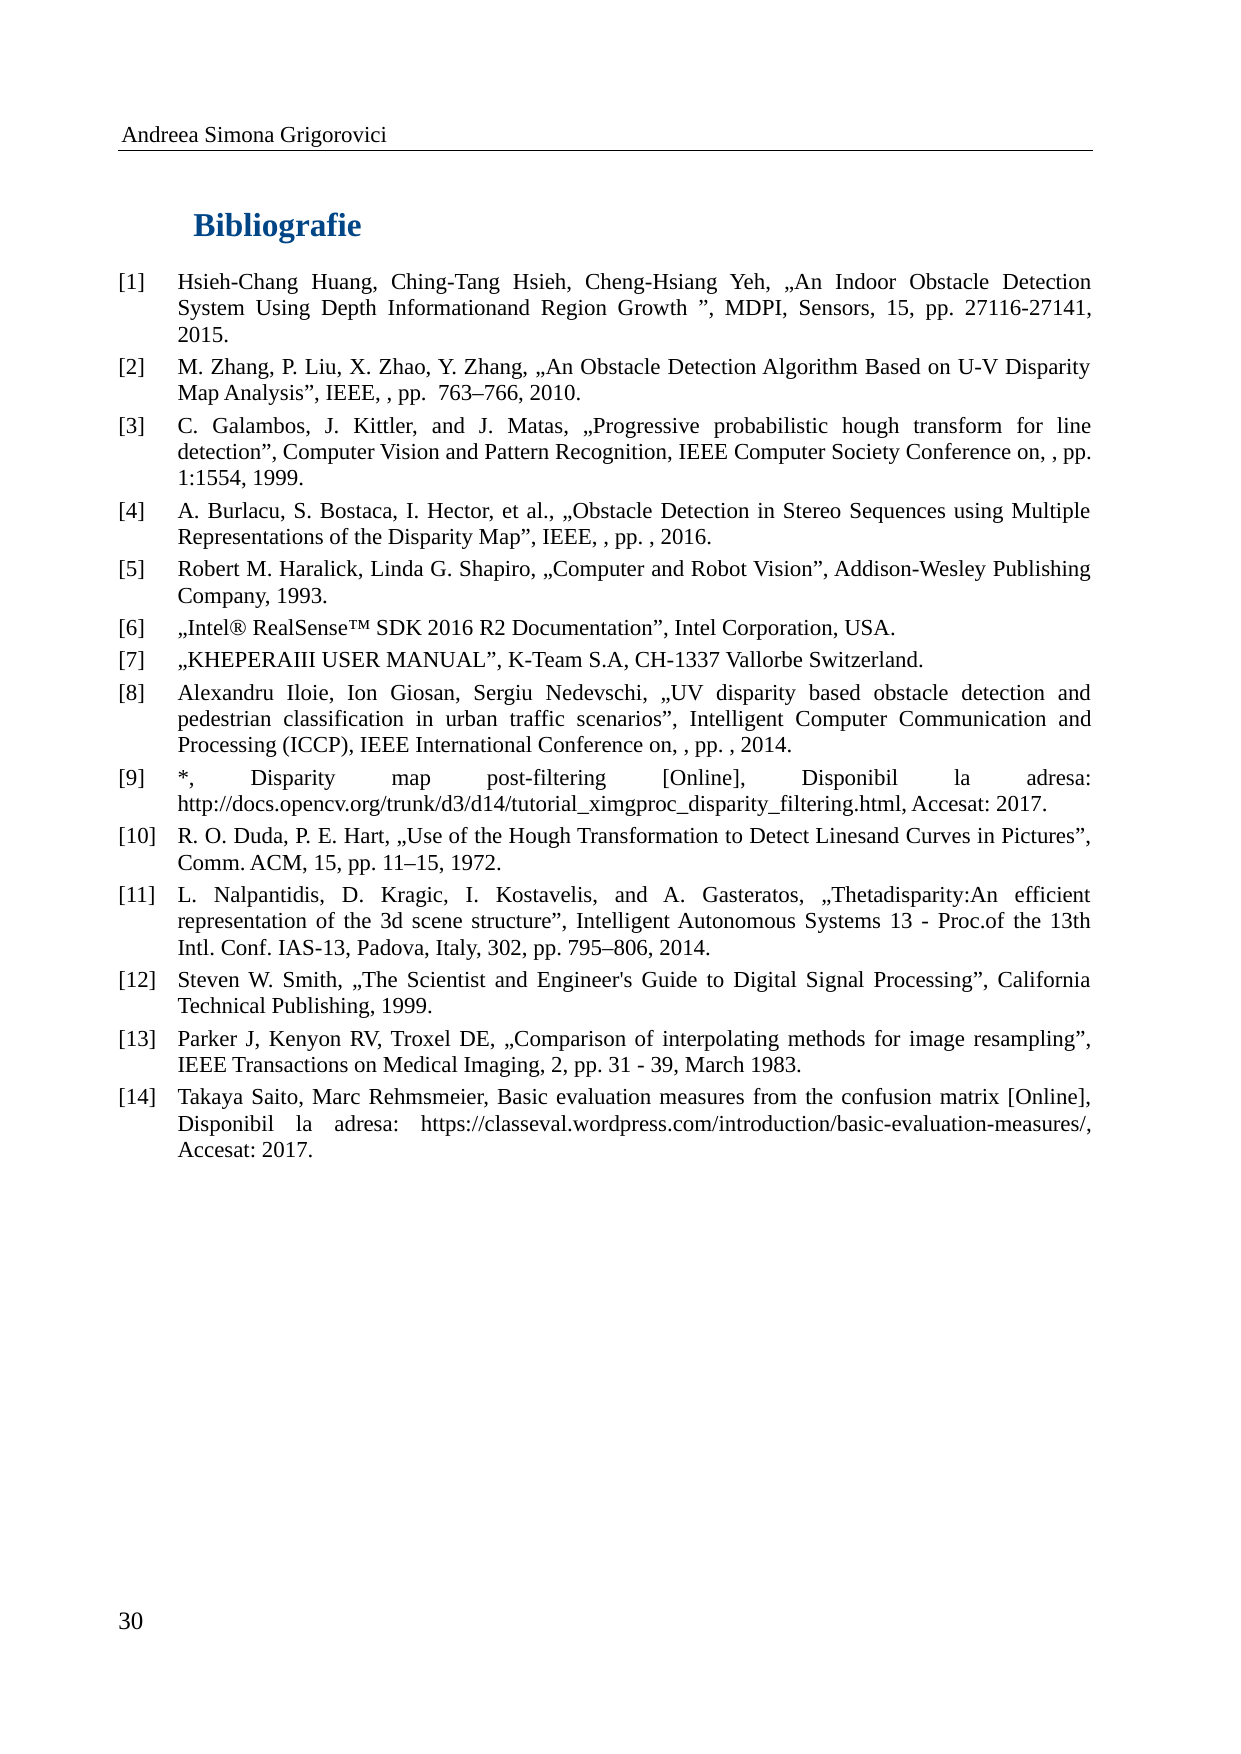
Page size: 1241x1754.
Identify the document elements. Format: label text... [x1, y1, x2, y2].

text [7] „KHEPERAIII USER MANUAL”, K-Team S.A, CH-1337 Vallorbe Switzerland. [118, 646, 1093, 673]
subtitle Bibliografie [118, 205, 1093, 243]
text [12] Steven W. Smith, „The Scientist and Engineer's Guide to Digital Signal Processing”, California Technical Publishing, 1999. [118, 966, 1093, 1019]
text [14] Takaya Saito, Marc Rehmsmeier, Basic evaluation measures from the confusion matrix [Online], Disponibil la adresa: https://classeval.wordpress.com/introduction/basic-evaluation-measures/, Accesat: 2017. [118, 1083, 1093, 1162]
text [13] Parker J, Kenyon RV, Troxel DE, „Comparison of interpolating methods for image resampling”, IEEE Transactions on Medical Imaging, 2, pp. 31 - 39, March 1983. [118, 1024, 1093, 1077]
text [10] R. O. Duda, P. E. Hart, „Use of the Hough Transformation to Detect Linesand Curves in Pictures”, Comm. ACM, 15, pp. 11–15, 1972. [118, 822, 1093, 875]
text [9] *, Disparity map post-filtering [Online], Disponibil la adresa: http://docs.opencv.org/trunk/d3/d14/tutorial_ximgproc_disparity_filtering.html, Accesat: 2017. [118, 764, 1093, 816]
text [8] Alexandru Iloie, Ion Giosan, Sergiu Nedevschi, „UV disparity based obstacle detection and pedestrian classification in urban traffic scenarios”, Intelligent Computer Communication and Processing (ICCP), IEEE International Conference on, , pp. , 2014. [118, 679, 1093, 758]
text [11] L. Nalpantidis, D. Kragic, I. Kostavelis, and A. Gasteratos, „Thetadisparity:An efficient representation of the 3d scene structure”, Intelligent Autonomous Systems 13 - Proc.of the 13th Intl. Conf. IAS-13, Padova, Italy, 302, pp. 795–806, 2014. [118, 881, 1093, 960]
text [3] C. Galambos, J. Kittler, and J. Matas, „Progressive probabilistic hough transform for line detection”, Computer Vision and Pattern Recognition, IEEE Computer Society Conference on, , pp. 1:1554, 1999. [118, 412, 1093, 491]
text [6] „Intel® RealSense™ SDK 2016 R2 Documentation”, Intel Corporation, USA. [118, 614, 1093, 640]
text [5] Robert M. Haralick, Linda G. Shapiro, „Computer and Robot Vision”, Addison-Wesley Publishing Company, 1993. [118, 555, 1093, 608]
text [2] M. Zhang, P. Liu, X. Zhao, Y. Zhang, „An Obstacle Detection Algorithm Based on U-V Disparity Map Analysis”, IEEE, , pp. 763–766, 2010. [118, 353, 1093, 406]
text [4] A. Burlacu, S. Bostaca, I. Hector, et al., „Obstacle Detection in Stereo Sequences using Multiple Representations of the Disparity Map”, IEEE, , pp. , 2016. [118, 497, 1093, 549]
text [1] Hsieh-Chang Huang, Ching-Tang Hsieh, Cheng-Hsiang Yeh, „An Indoor Obstacle Detection System Using Depth Informationand Region Growth ”, MDPI, Sensors, 15, pp. 27116-27141, 2015. [118, 268, 1093, 347]
